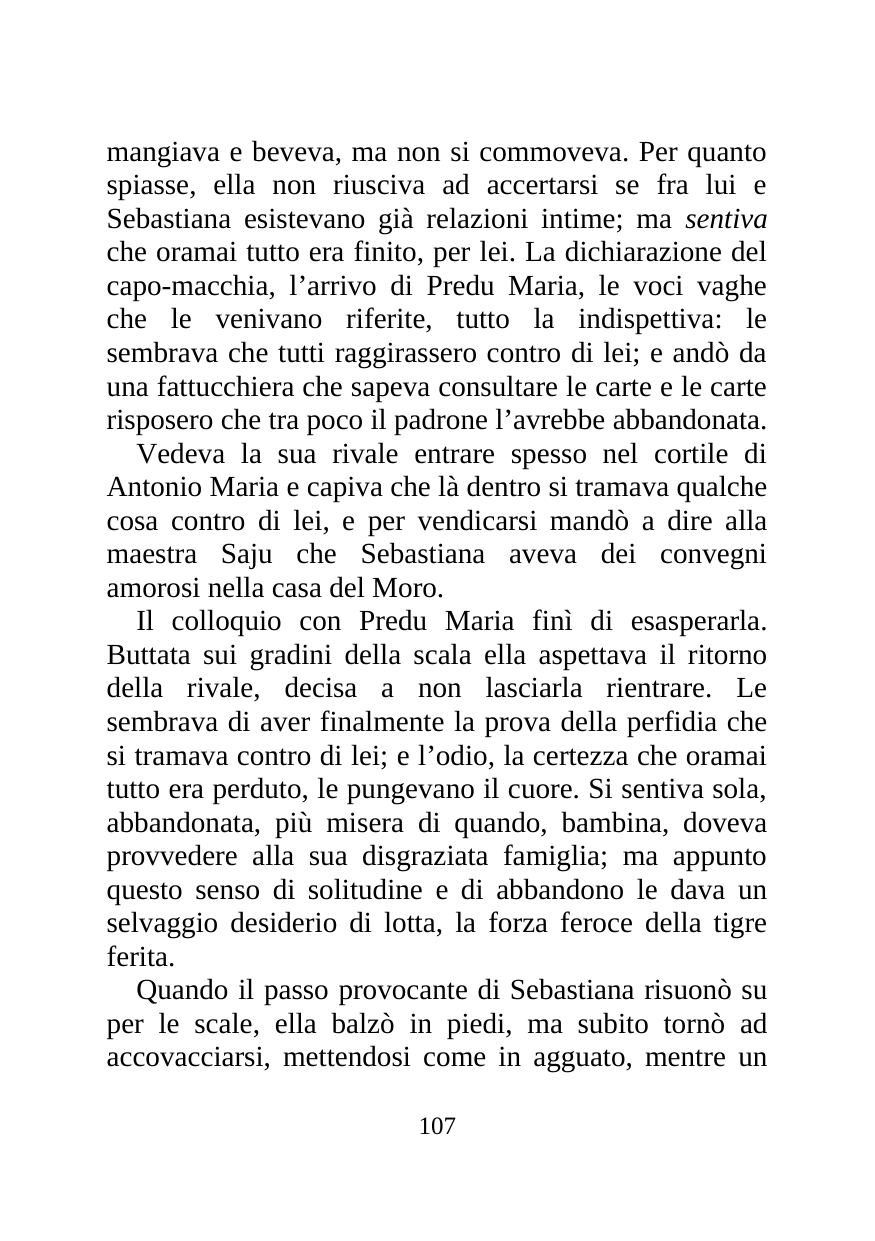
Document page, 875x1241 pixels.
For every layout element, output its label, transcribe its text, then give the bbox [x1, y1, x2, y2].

text Vedeva la sua rivale entrare spesso nel cortile di Antonio Maria e capiva che là dentro si tramava qualche cosa contro di lei, e per vendicarsi mandò a dire alla maestra Saju che Sebastiana aveva dei convegni amorosi nella casa del Moro. [106, 436, 768, 603]
text Quando il passo provocante di Sebastiana risuonò su per le scale, ella balzò in piedi, ma subito tornò ad accovacciarsi, mettendosi come in agguato, mentre un [106, 972, 768, 1073]
text mangiava e beveva, ma non si commoveva. Per quanto spiasse, ella non riusciva ad accertarsi se fra lui e Sebastiana esistevano già relazioni intime; ma sentiva che oramai tutto era finito, per lei. La dichiarazione del capo-macchia, l’arrivo di Predu Maria, le voci vaghe che le venivano riferite, tutto la indispettiva: le sembrava che tutti raggirassero contro di lei; e andò da una fattucchiera che sapeva consultare le carte e le carte risposero che tra poco il padrone l’avrebbe abbandonata. [106, 134, 768, 436]
text Il colloquio con Predu Maria finì di esasperarla. Buttata sui gradini della scala ella aspettava il ritorno della rivale, decisa a non lasciarla rientrare. Le sembrava di aver finalmente la prova della perfidia che si tramava contro di lei; e l’odio, la certezza che oramai tutto era perduto, le pungevano il cuore. Si sentiva sola, abbandonata, più misera di quando, bambina, doveva provvedere alla sua disgraziata famiglia; ma appunto questo senso di solitudine e di abbandono le dava un selvaggio desiderio di lotta, la forza feroce della tigre ferita. [106, 603, 768, 972]
